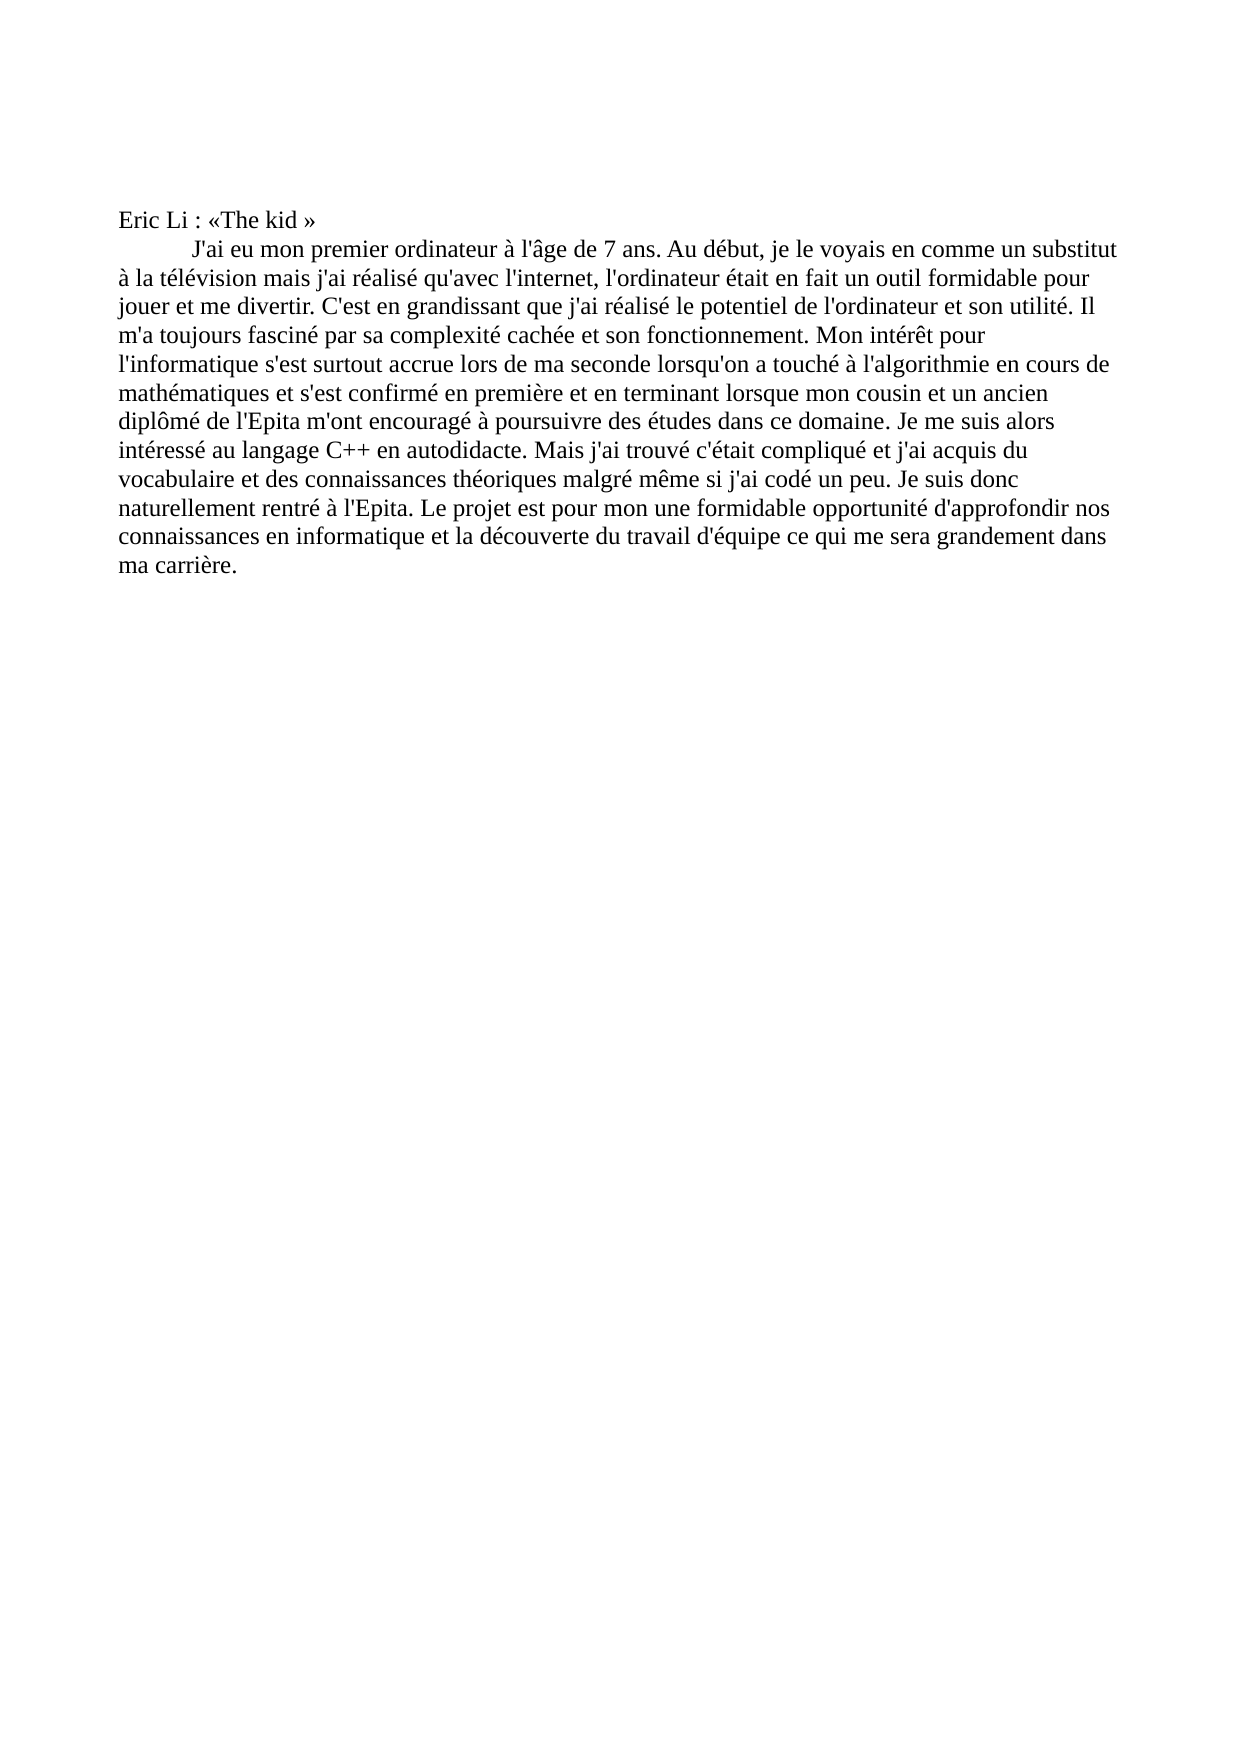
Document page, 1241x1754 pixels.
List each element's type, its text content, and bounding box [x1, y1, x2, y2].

text Eric Li : «The kid » [118, 205, 1122, 234]
text J'ai eu mon premier ordinateur à l'âge de 7 ans. Au début, je le voyais en comme un substitut à la télévision mais j'ai réalisé qu'avec l'internet, l'ordinateur était en fait un outil formidable pour jouer et me divertir. C'est en grandissant que j'ai réalisé le potentiel de l'ordinateur et son utilité. Il m'a toujours fasciné par sa complexité cachée et son fonctionnement. Mon intérêt pour l'informatique s'est surtout accrue lors de ma seconde lorsqu'on a touché à l'algorithmie en cours de mathématiques et s'est confirmé en première et en terminant lorsque mon cousin et un ancien diplômé de l'Epita m'ont encouragé à poursuivre des études dans ce domaine. Je me suis alors intéressé au langage C++ en autodidacte. Mais j'ai trouvé c'était compliqué et j'ai acquis du vocabulaire et des connaissances théoriques malgré même si j'ai codé un peu. Je suis donc naturellement rentré à l'Epita. Le projet est pour mon une formidable opportunité d'approfondir nos connaissances en informatique et la découverte du travail d'équipe ce qui me sera grandement dans ma carrière. [118, 234, 1122, 579]
